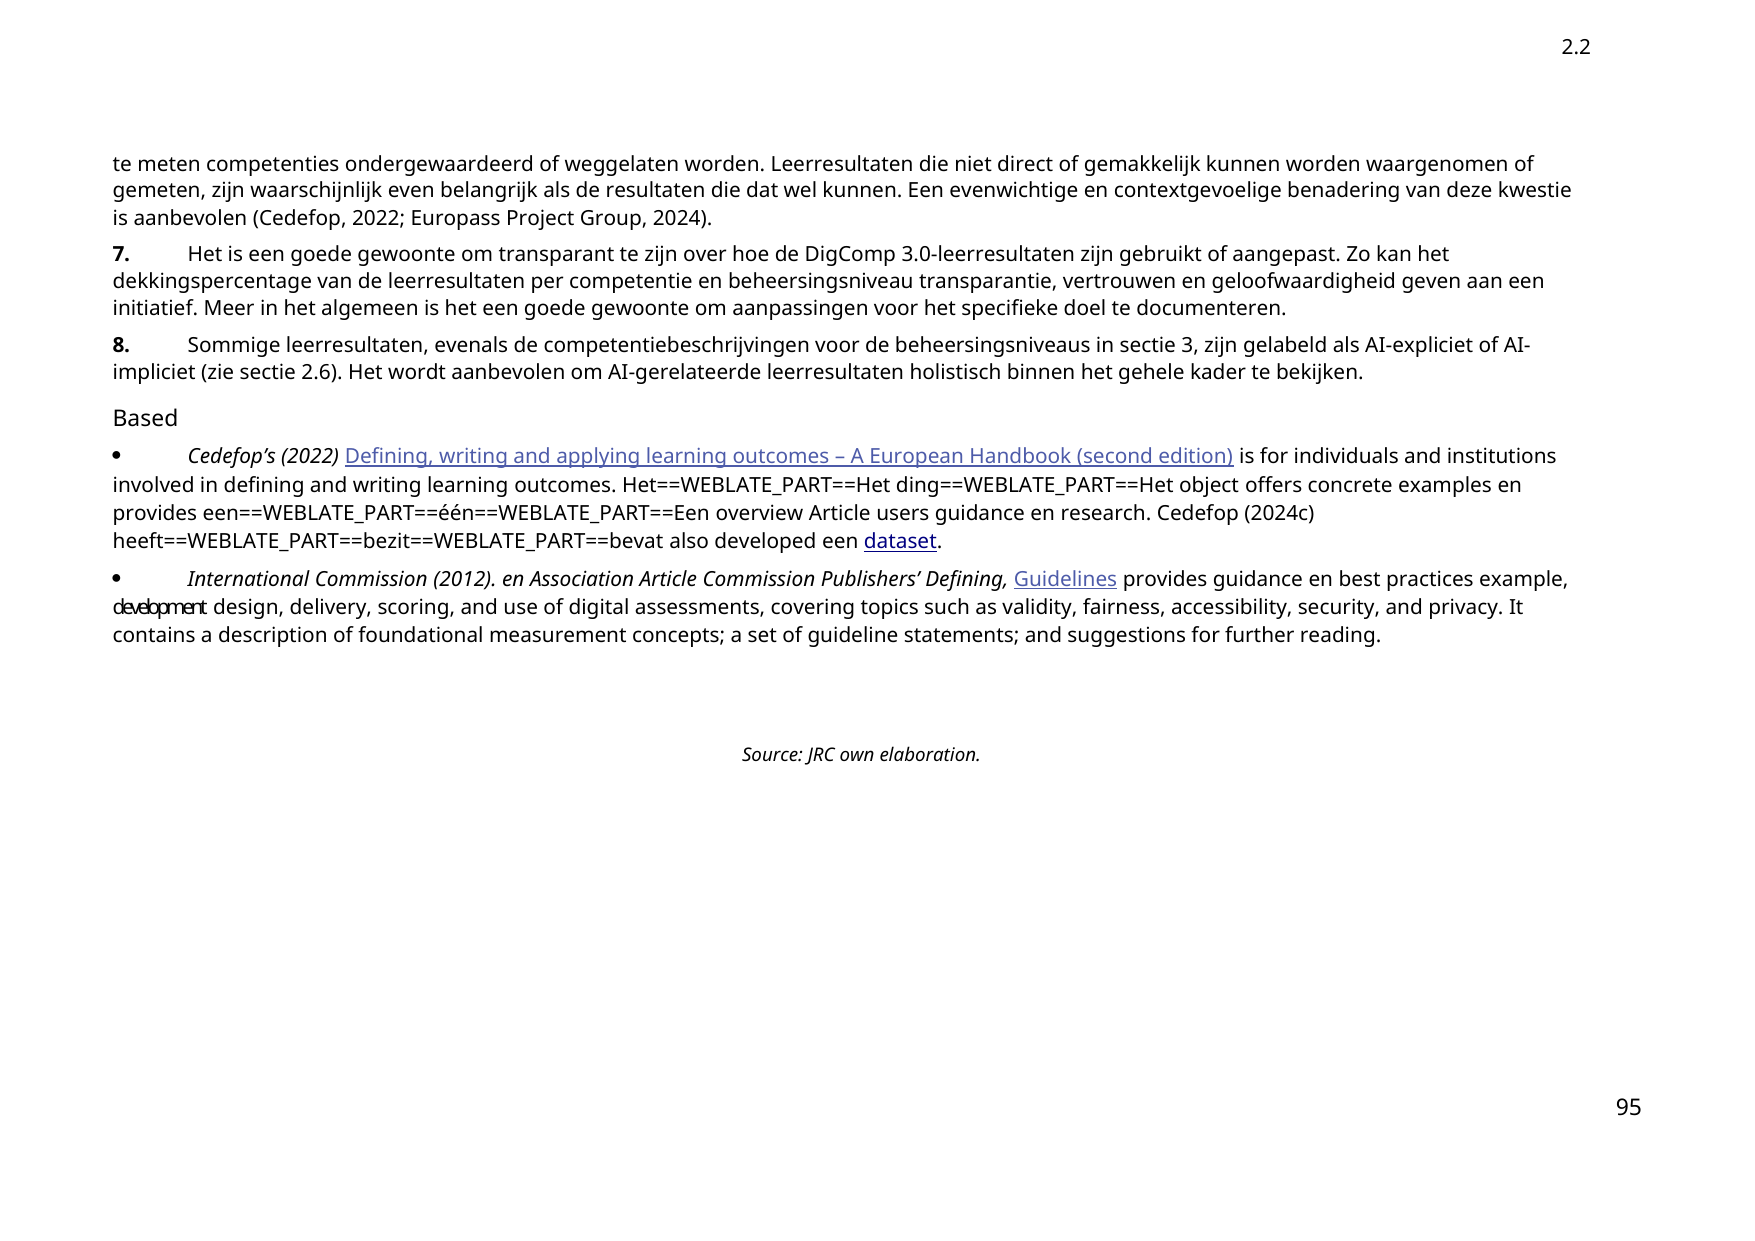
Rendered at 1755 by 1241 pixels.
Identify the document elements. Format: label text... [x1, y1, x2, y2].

list Cedefop’s (2022) Defining, writing and applying learning outcomes – A European Handbook (second edition) is for individuals and institutions involved in defining and writing learning outcomes. Het==WEBLATE_PART==Het ding==WEBLATE_PART==Het object offers concrete examples en provides een==WEBLATE_PART==één==WEBLATE_PART==Een overview Article users guidance en research. Cedefop (2024c) heeft==WEBLATE_PART==bezit==WEBLATE_PART==bevat also developed een dataset. [112, 441, 1604, 555]
list Sommige leerresultaten, evenals de competentiebeschrijvingen voor de beheersingsniveaus in sectie 3, zijn gelabeld als AI-expliciet of AI-impliciet (zie sectie 2.6). Het wordt aanbevolen om AI-gerelateerde leerresultaten holistisch binnen het gehele kader te bekijken. [112, 331, 1566, 385]
list te meten competenties ondergewaardeerd of weggelaten worden. Leerresultaten die niet direct of gemakkelijk kunnen worden waargenomen of gemeten, zijn waarschijnlijk even belangrijk als de resultaten die dat wel kunnen. Een evenwichtige en contextgevoelige benadering van deze kwestie is aanbevolen (Cedefop, 2022; Europass Project Group, 2024). [112, 150, 1583, 231]
text Source: JRC own elaboration. [313, 741, 1412, 767]
text Based [112, 402, 1642, 433]
list International Commission (2012). en Association Article Commission Publishers’ Defining, Guidelines provides guidance en best practices example, development design, delivery, scoring, and use of digital assessments, covering topics such as validity, fairness, accessibility, security, and privacy. It contains a description of foundational measurement concepts; a set of guideline statements; and suggestions for further reading. [112, 564, 1604, 649]
list Het is een goede gewoonte om transparant te zijn over hoe de DigComp 3.0-leerresultaten zijn gebruikt of aangepast. Zo kan het dekkingspercentage van de leerresultaten per competentie en beheersingsniveau transparantie, vertrouwen en geloofwaardigheid geven aan een initiatief. Meer in het algemeen is het een goede gewoonte om aanpassingen voor het specifieke doel te documenteren. [112, 240, 1558, 321]
